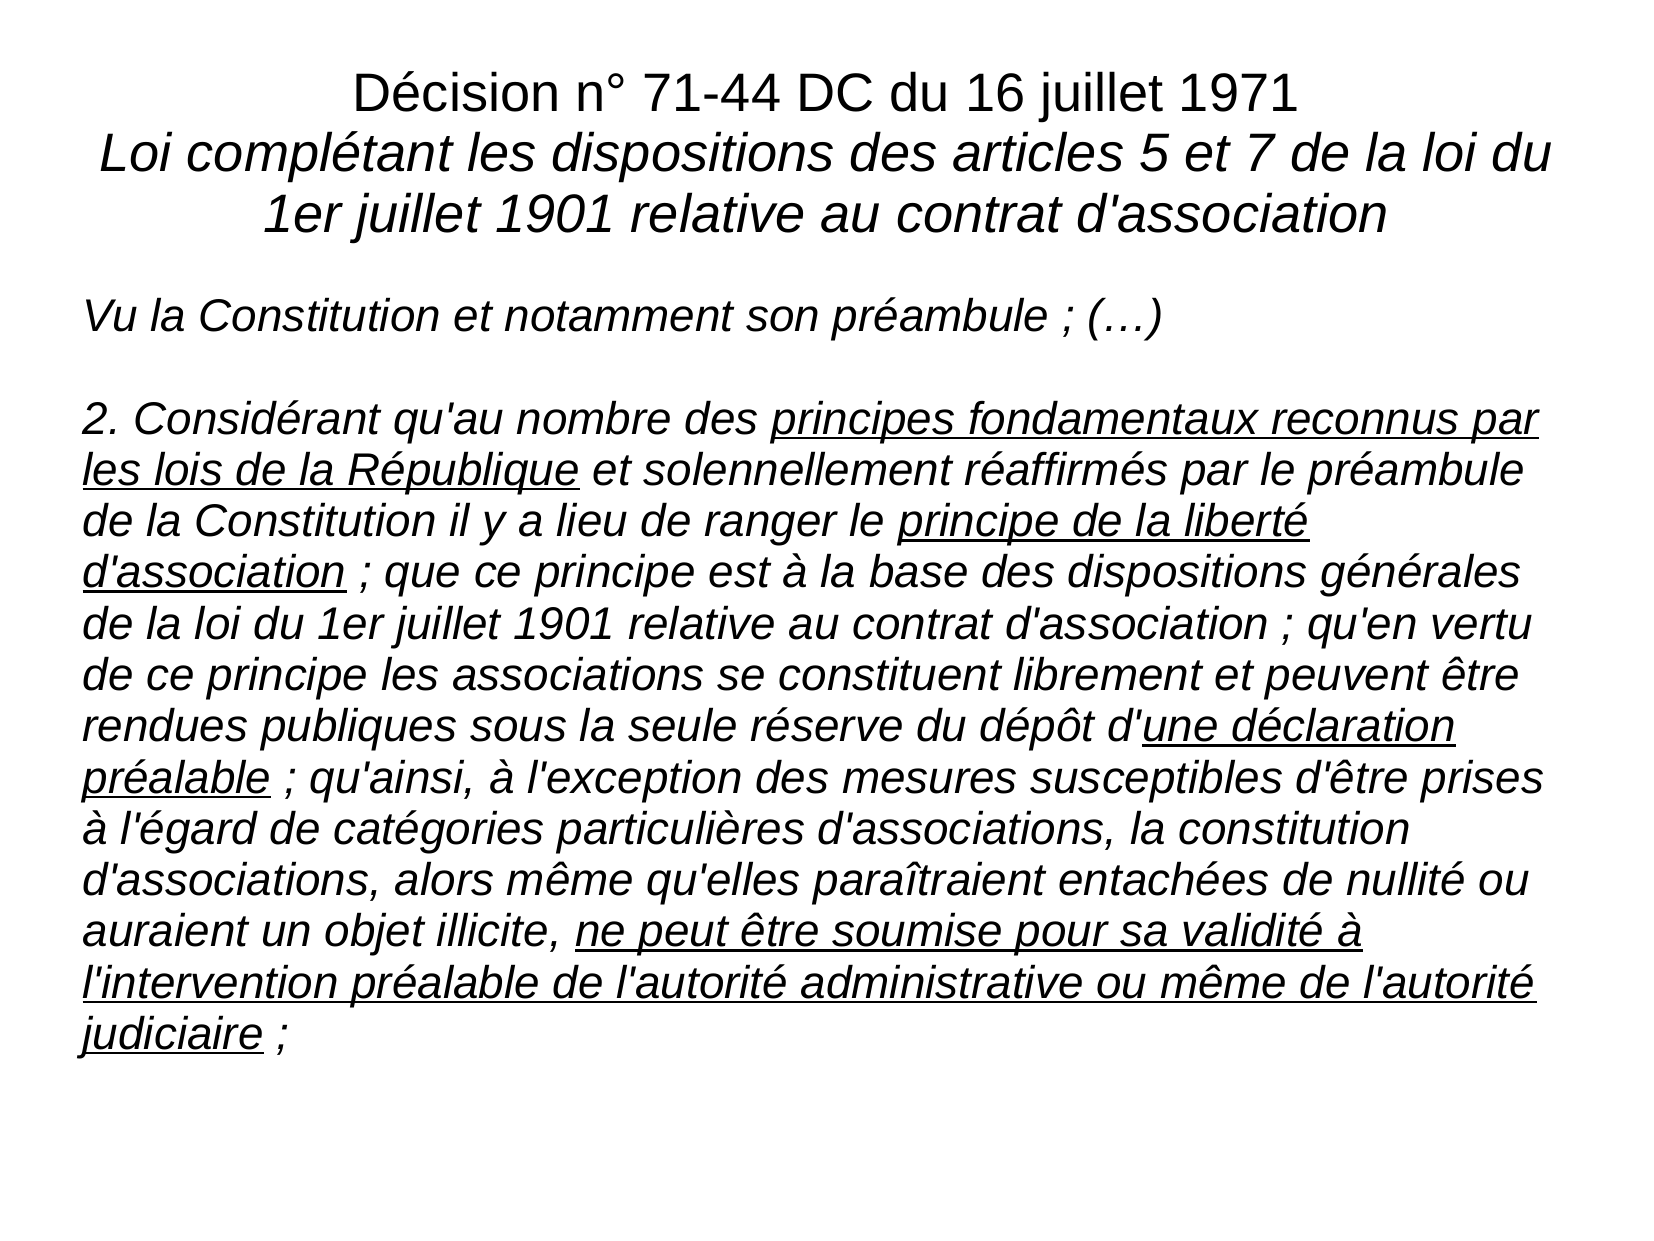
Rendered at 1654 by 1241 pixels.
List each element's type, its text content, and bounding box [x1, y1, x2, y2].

title Décision n° 71-44 DC du 16 juillet 1971 Loi complétant les dispositions des articles 5 et 7 de la loi du 1er juillet 1901 relative au contrat d'association [82, 49, 1571, 257]
list Vu la Constitution et notamment son préambule ; (…) 2. Considérant qu'au nombre des principes fondamentaux reconnus par les lois de la République et solennellement réaffirmés par le préambule de la Constitution il y a lieu de ranger le principe de la liberté d'association ; que ce principe est à la base des dispositions générales de la loi du 1er juillet 1901 relative au contrat d'association ; qu'en vertu de ce principe les associations se constituent librement et peuvent être rendues publiques sous la seule réserve du dépôt d'une déclaration préalable ; qu'ainsi, à l'exception des mesures susceptibles d'être prises à l'égard de catégories particulières d'associations, la constitution d'associations, alors même qu'elles paraîtraient entachées de nullité ou auraient un objet illicite, ne peut être soumise pour sa validité à l'intervention préalable de l'autorité administrative ou même de l'autorité judiciaire ; [82, 290, 1571, 1010]
